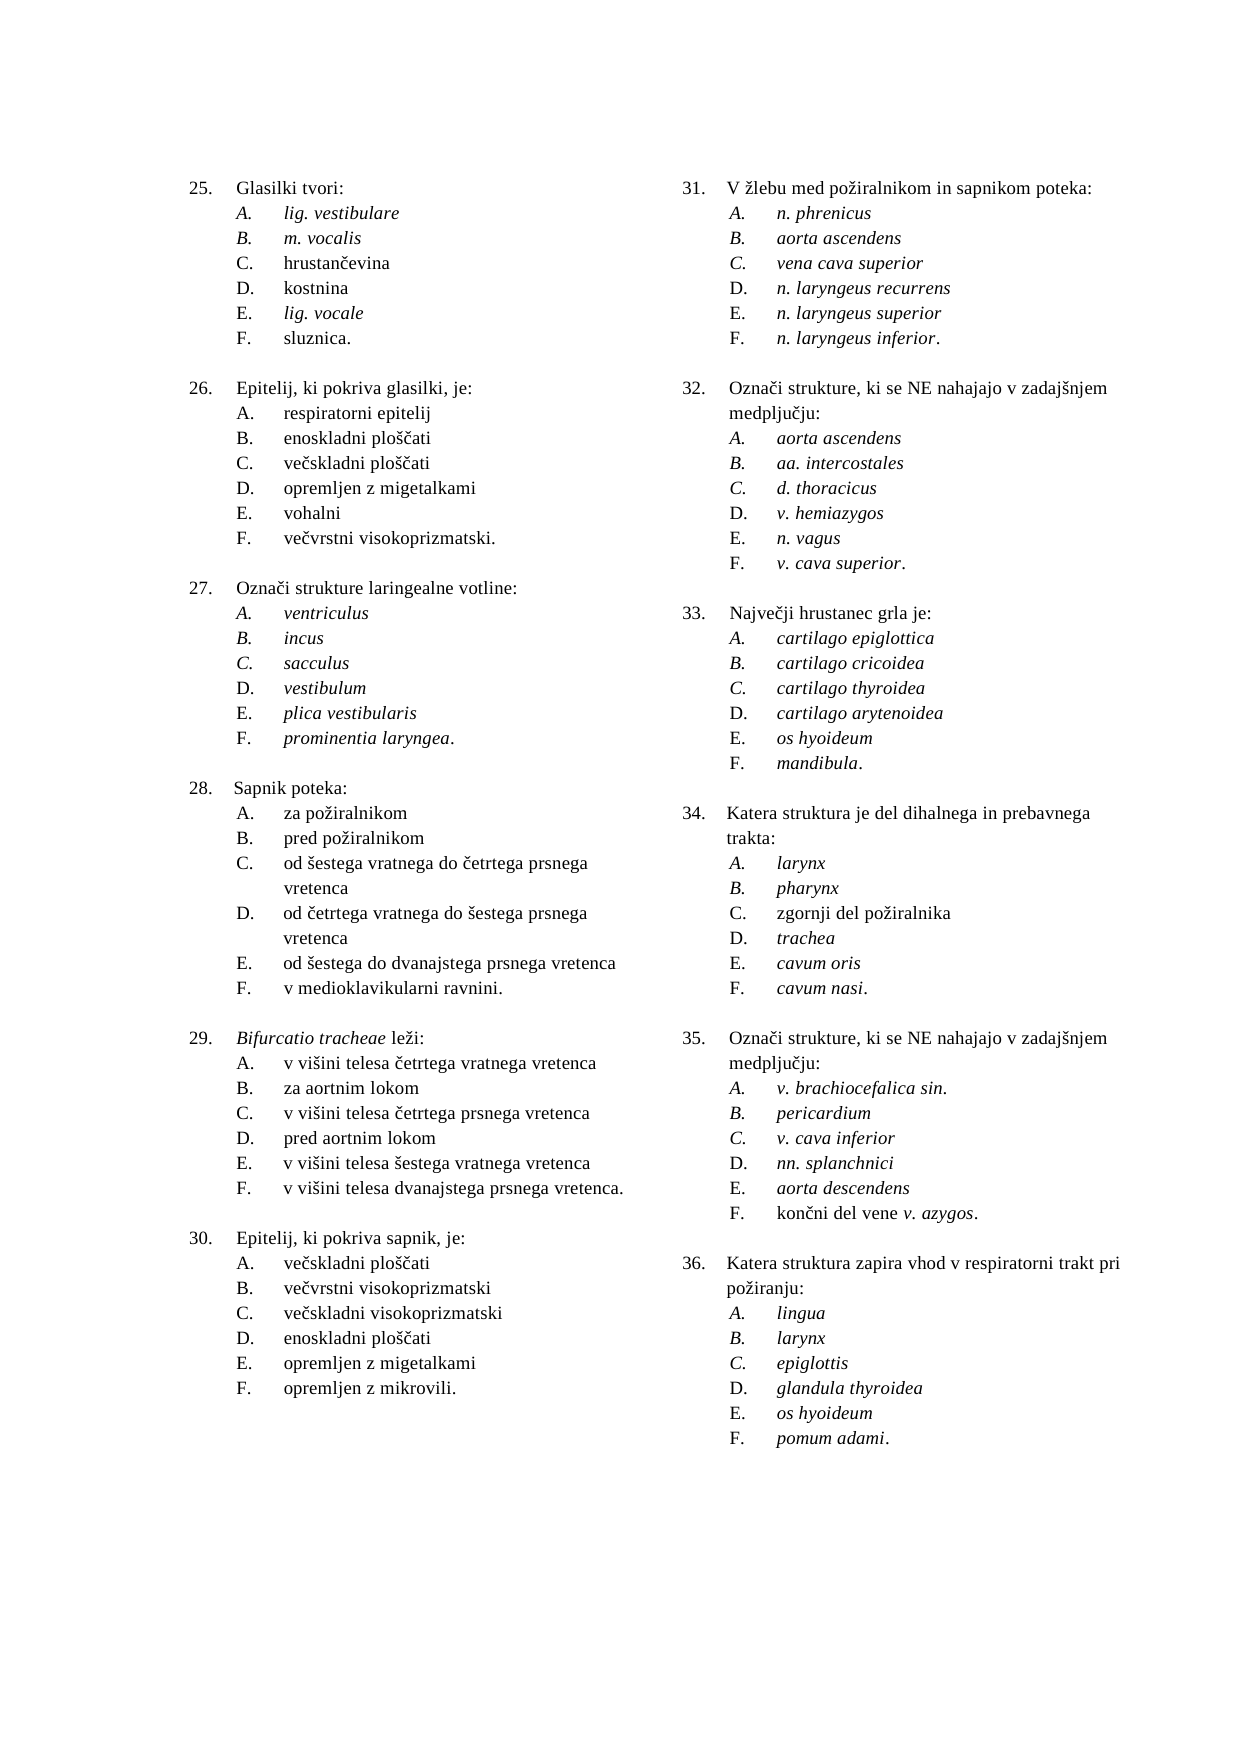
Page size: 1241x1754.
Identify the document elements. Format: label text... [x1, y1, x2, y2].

list m. vocalis [236, 224, 647, 249]
list lig. vestibulare [236, 199, 647, 224]
text E. lig. vocale [189, 299, 647, 324]
list zgornji del požiralnika [729, 899, 1140, 924]
text E. vohalni [189, 499, 647, 524]
text D. pred aortnim lokom [236, 1124, 647, 1149]
text E. n. laryngeus superior [682, 299, 1140, 324]
text E. v višini telesa šestega vratnega vretenca [236, 1149, 647, 1174]
text 32. Označi strukture, ki se NE nahajajo v zadajšnjem medpljučju: [682, 374, 1140, 424]
list v. brachiocefalica sin. [729, 1074, 1140, 1099]
list za aortnim lokom [236, 1074, 647, 1099]
list večvrstni visokoprizmatski [236, 1274, 647, 1299]
text E. n. vagus [682, 524, 1140, 549]
text 35. Označi strukture, ki se NE nahajajo v zadajšnjem medpljučju: [682, 1024, 1140, 1074]
list večskladni visokoprizmatski [236, 1299, 647, 1324]
list v višini telesa četrtega prsnega vretenca [236, 1099, 647, 1124]
text 34. Katera struktura je del dihalnega in prebavnega trakta: [682, 799, 1140, 849]
text 28. Sapnik poteka: [189, 774, 647, 799]
text F. v medioklavikularni ravnini. [189, 974, 647, 999]
text E. cavum oris [682, 949, 1140, 974]
list incus [236, 624, 647, 649]
text D. opremljen z migetalkami [236, 474, 647, 499]
list larynx [729, 1324, 1140, 1349]
text D. n. laryngeus recurrens [729, 274, 1140, 299]
text D. v. hemiazygos [729, 499, 1140, 524]
list respiratorni epitelij [236, 399, 647, 424]
text 36. Katera struktura zapira vhod v respiratorni trakt pri požiranju: [682, 1249, 1140, 1299]
text F. sluznica. [189, 324, 647, 349]
text D. trachea [729, 924, 1140, 949]
list epiglottis [729, 1349, 1140, 1374]
list n. phrenicus [729, 199, 1140, 224]
list sacculus [236, 649, 647, 674]
text F. v višini telesa dvanajstega prsnega vretenca. [236, 1174, 647, 1199]
list večskladni ploščati [236, 449, 647, 474]
list v. cava inferior [729, 1124, 1140, 1149]
list d. thoracicus [729, 474, 1140, 499]
text F. n. laryngeus inferior. [682, 324, 1140, 349]
text 27. Označi strukture laringealne votline: [189, 574, 647, 599]
list ventriculus [236, 599, 647, 624]
text F. cavum nasi. [682, 974, 1140, 999]
list aa. intercostales [729, 449, 1140, 474]
list pharynx [729, 874, 1140, 899]
text F. pomum adami. [682, 1424, 1140, 1449]
text E. aorta descendens [682, 1174, 1140, 1199]
text E. plica vestibularis [189, 699, 647, 724]
text 31. V žlebu med požiralnikom in sapnikom poteka: [682, 174, 1140, 199]
list enoskladni ploščati [236, 424, 647, 449]
list od šestega vratnega do četrtega prsnega vretenca [236, 849, 647, 899]
list vena cava superior [729, 249, 1140, 274]
list cartilago thyroidea [729, 674, 1140, 699]
text E. od šestega do dvanajstega prsnega vretenca [236, 949, 647, 974]
text D. cartilago arytenoidea [729, 699, 1140, 724]
list v višini telesa četrtega vratnega vretenca [236, 1049, 647, 1074]
text 30. Epitelij, ki pokriva sapnik, je: [189, 1224, 647, 1249]
list pred požiralnikom [236, 824, 647, 849]
list hrustančevina [236, 249, 647, 274]
text D. glandula thyroidea [729, 1374, 1140, 1399]
text 26. Epitelij, ki pokriva glasilki, je: [189, 374, 647, 399]
text 25. Glasilki tvori: [189, 174, 647, 199]
text D. enoskladni ploščati [236, 1324, 647, 1349]
text E. opremljen z migetalkami [189, 1349, 647, 1374]
text F. večvrstni visokoprizmatski. [189, 524, 647, 549]
list pericardium [729, 1099, 1140, 1124]
list aorta ascendens [729, 224, 1140, 249]
text 29. Bifurcatio tracheae leži: [189, 1024, 647, 1049]
text E. os hyoideum [682, 1399, 1140, 1424]
text D. kostnina [236, 274, 647, 299]
text D. vestibulum [236, 674, 647, 699]
text F. prominentia laryngea. [189, 724, 647, 749]
list za požiralnikom [236, 799, 647, 824]
text F. v. cava superior. [682, 549, 1140, 574]
list aorta ascendens [729, 424, 1140, 449]
text E. os hyoideum [682, 724, 1140, 749]
list cartilago epiglottica [729, 624, 1140, 649]
list lingua [729, 1299, 1140, 1324]
list večskladni ploščati [236, 1249, 647, 1274]
text F. mandibula. [682, 749, 1140, 774]
list cartilago cricoidea [729, 649, 1140, 674]
text F. končni del vene v. azygos. [682, 1199, 1140, 1224]
text D. od četrtega vratnega do šestega prsnega vretenca [236, 899, 647, 949]
text 33. Največji hrustanec grla je: [682, 599, 1140, 624]
text F. opremljen z mikrovili. [189, 1374, 647, 1399]
text D. nn. splanchnici [729, 1149, 1140, 1174]
list larynx [729, 849, 1140, 874]
